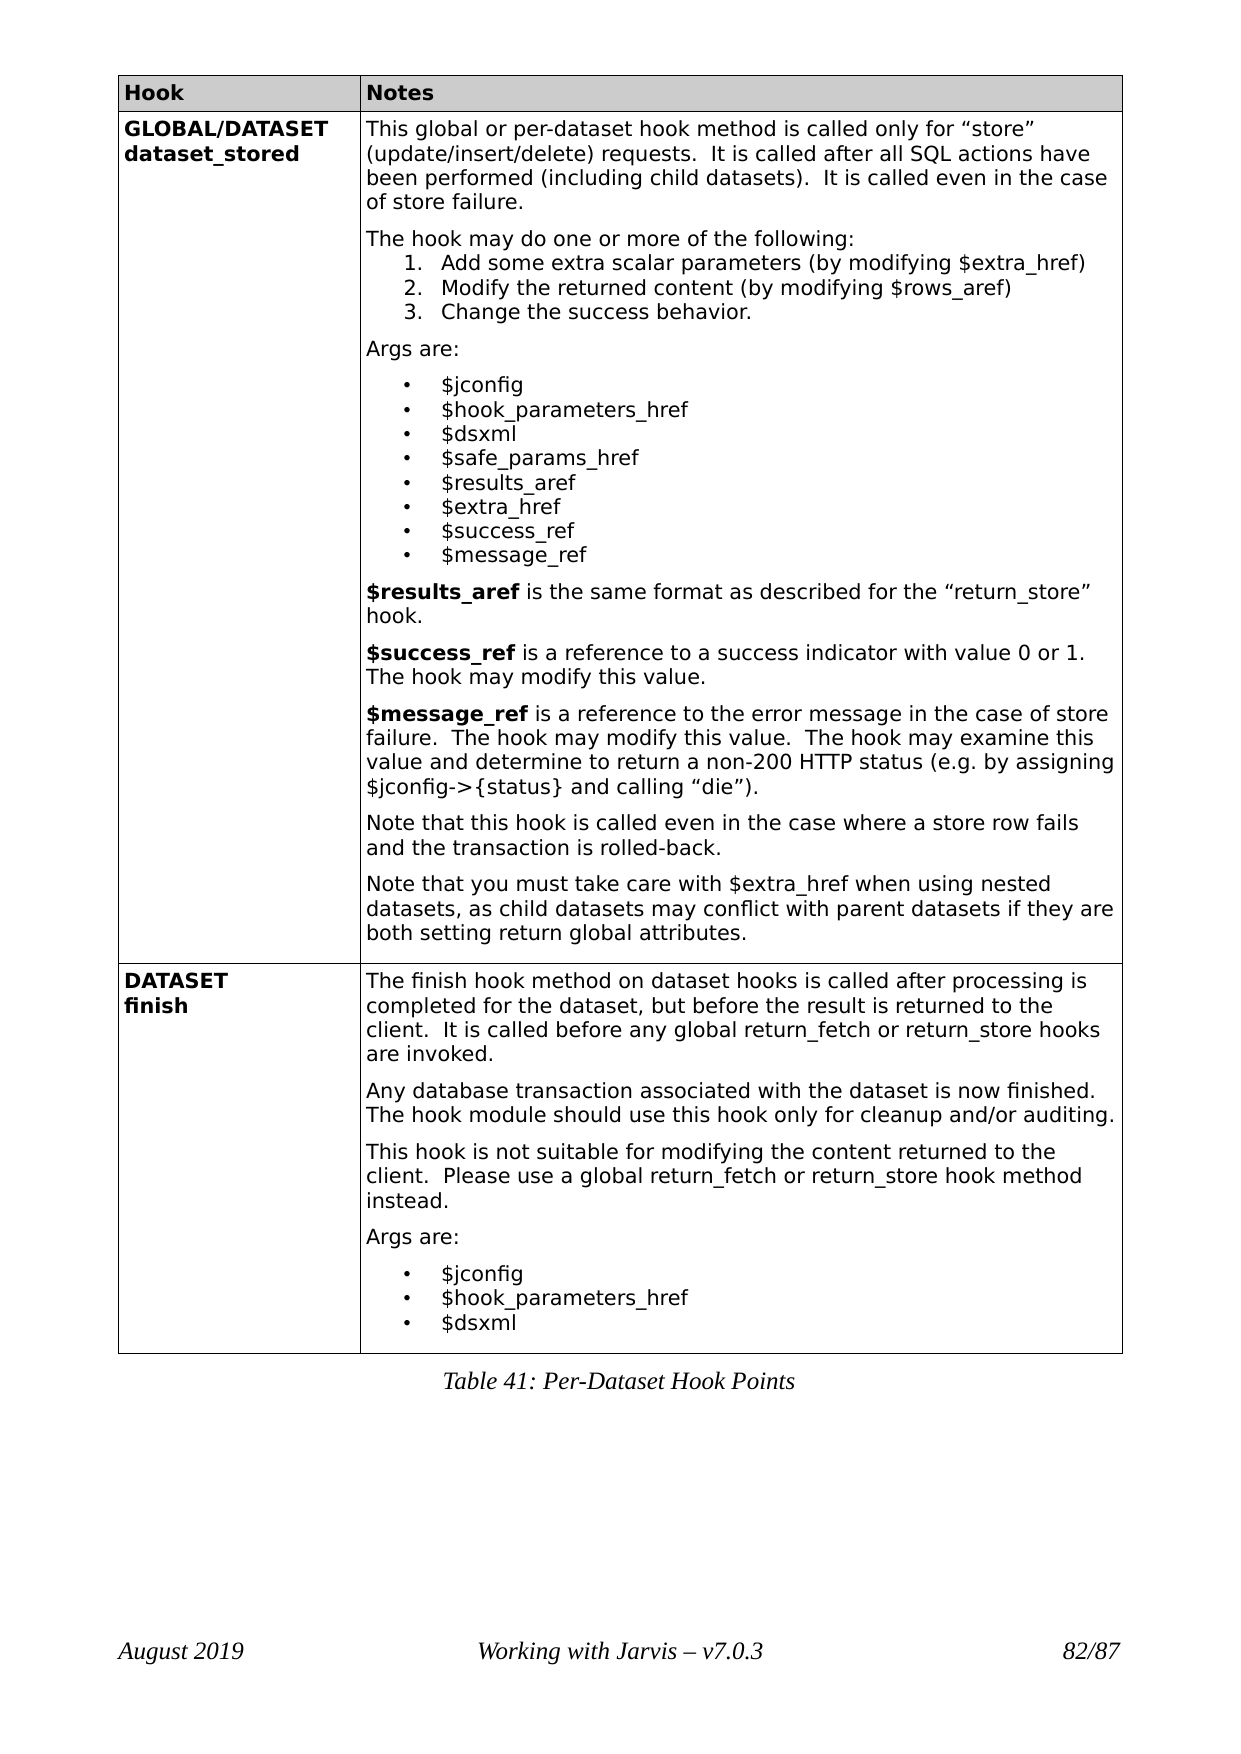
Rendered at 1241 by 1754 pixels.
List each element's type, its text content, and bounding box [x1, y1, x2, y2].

table_cell This global or per-dataset hook method is called only for “store” (update/insert/delete) requests. It is called after all SQL actions have been performed (including child datasets). It is called even in the case of store failure. The hook may do one or more of the following: Add some extra scalar parameters (by modifying $extra_href) Modify the returned content (by modifying $rows_aref) Change the success behavior. Args are: $jconfig $hook_parameters_href $dsxml $safe_params_href $results_aref $extra_href $success_ref $message_ref $results_aref is the same format as described for the “return_store” hook. $success_ref is a reference to a success indicator with value 0 or 1. The hook may modify this value. $message_ref is a reference to the error message in the case of store failure. The hook may modify this value. The hook may examine this value and determine to return a non-200 HTTP status (e.g. by assigning $jconfig->{status} and calling “die”). Note that this hook is called even in the case where a store row fails and the transaction is rolled-back. Note that you must take care with $extra_href when using nested datasets, as child datasets may conflict with parent datasets if they are both setting return global attributes. [361, 112, 1122, 963]
text Table 41: Per-Dataset Hook Points [118, 1366, 1122, 1395]
table_cell GLOBAL/DATASET dataset_stored [119, 112, 360, 963]
table_header Notes [361, 76, 1122, 111]
table_header Hook [119, 76, 360, 111]
table_cell The finish hook method on dataset hooks is called after processing is completed for the dataset, but before the result is returned to the client. It is called before any global return_fetch or return_store hooks are invoked. Any database transaction associated with the dataset is now finished. The hook module should use this hook only for cleanup and/or auditing. This hook is not suitable for modifying the content returned to the client. Please use a global return_fetch or return_store hook method instead. Args are: $jconfig $hook_parameters_href $dsxml [361, 964, 1122, 1353]
table_cell DATASET finish [119, 964, 360, 1353]
